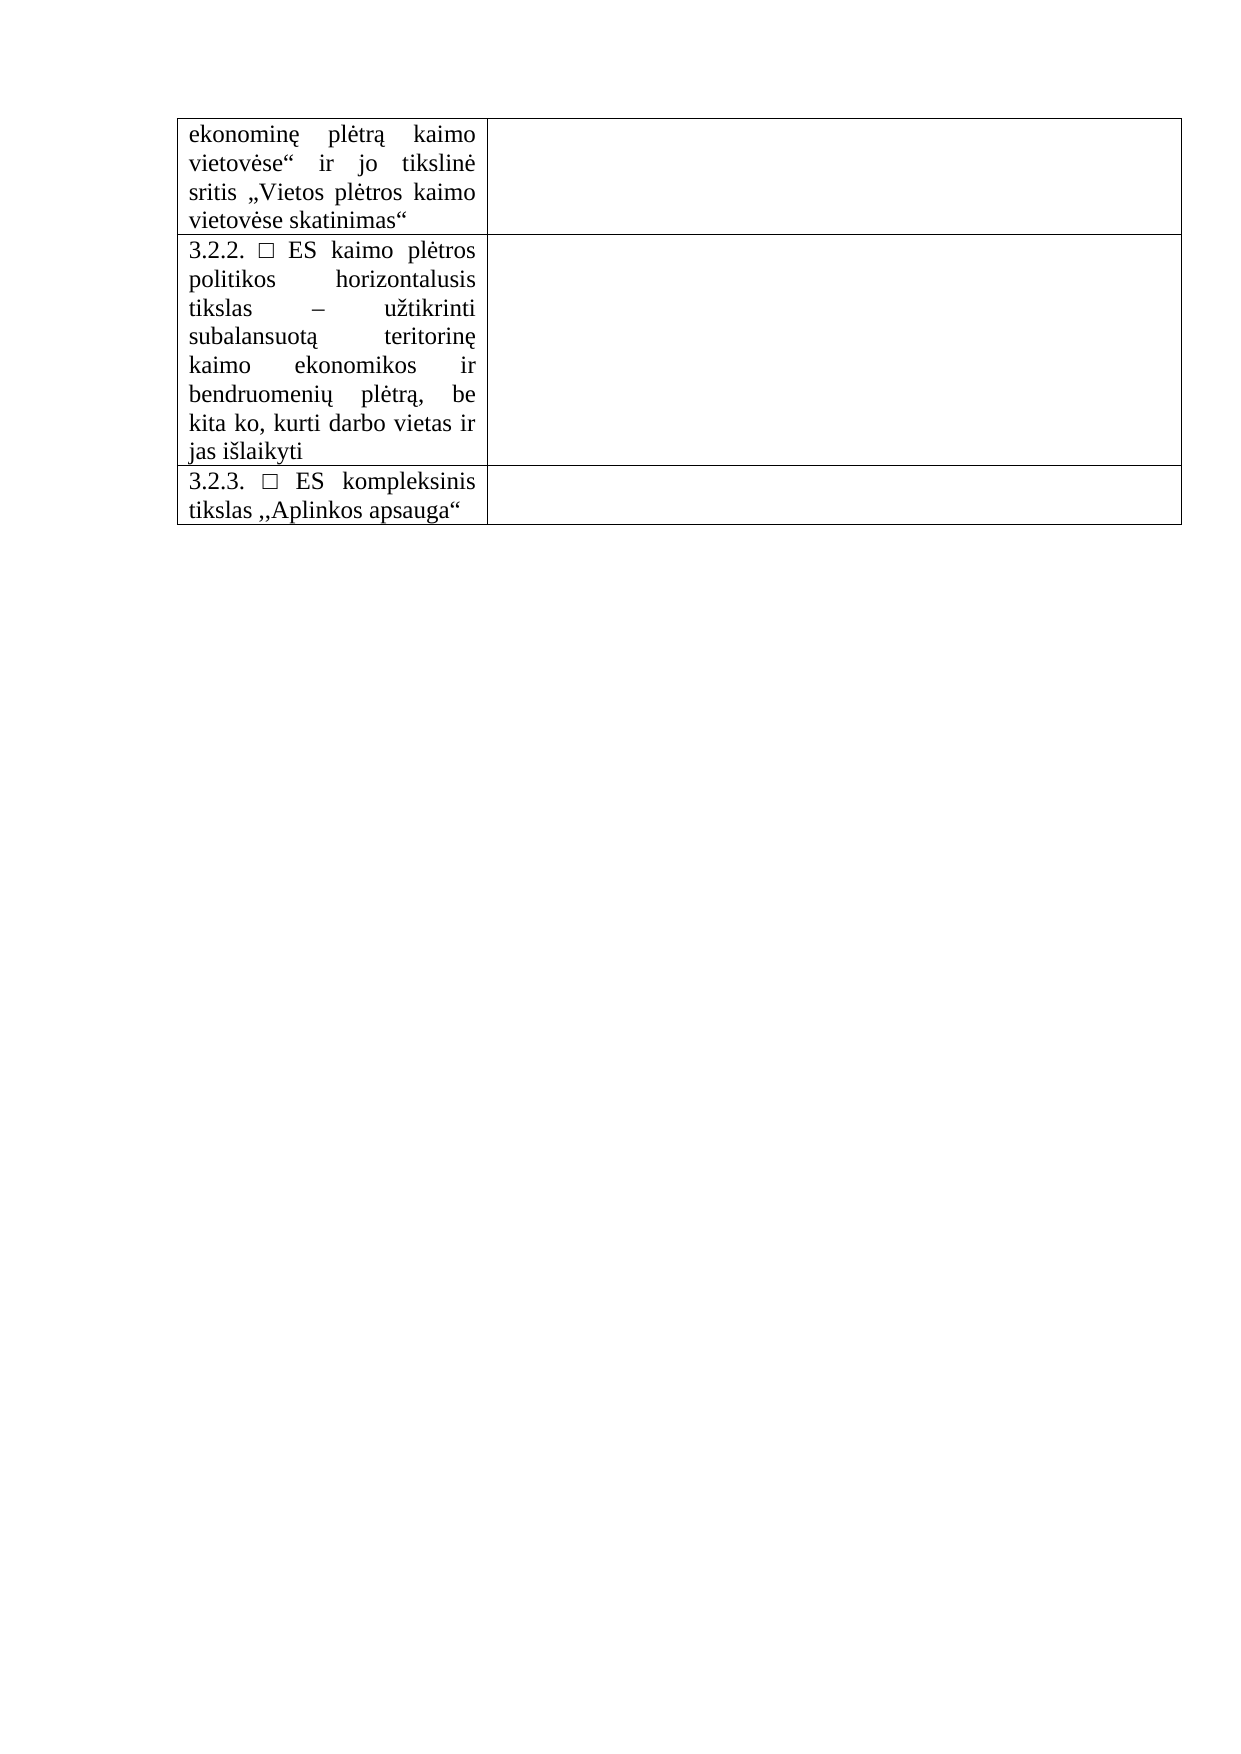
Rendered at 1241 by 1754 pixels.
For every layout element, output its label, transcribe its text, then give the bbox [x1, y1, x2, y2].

table_cell 3.2.2. □ ES kaimo plėtros politikos horizontalusis tikslas – užtikrinti subalansuotą teritorinę kaimo ekonomikos ir bendruomenių plėtrą, be kita ko, kurti darbo vietas ir jas išlaikyti [178, 235, 487, 465]
table_cell [488, 119, 1181, 234]
table_cell ekonominę plėtrą kaimo vietovėse“ ir jo tikslinė sritis „Vietos plėtros kaimo vietovėse skatinimas“ [178, 119, 487, 234]
table_cell 3.2.3. □ ES kompleksinis tikslas ,,Aplinkos apsauga“ [178, 466, 487, 524]
table_cell [488, 235, 1181, 465]
table_cell [488, 466, 1181, 524]
